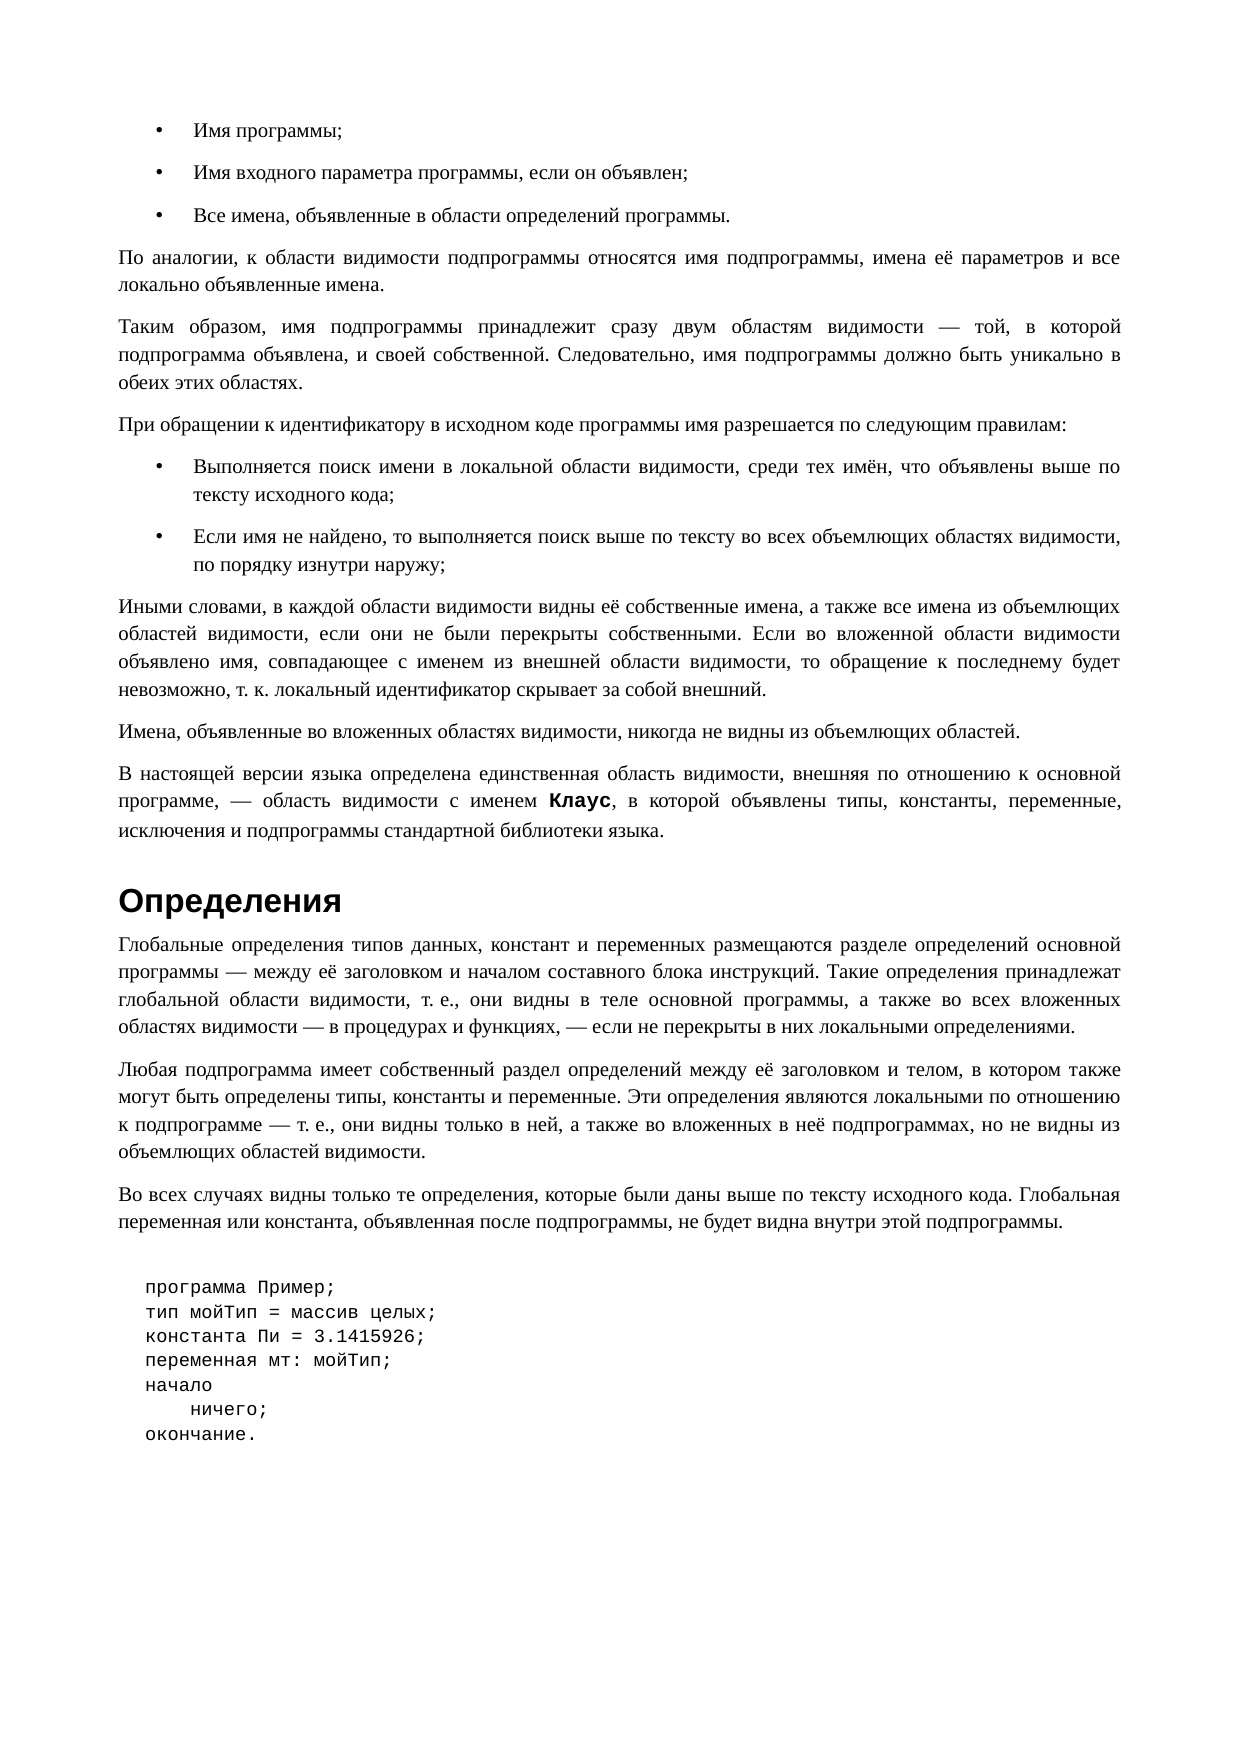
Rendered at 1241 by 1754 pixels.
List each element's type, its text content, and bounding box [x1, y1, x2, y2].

list Выполняется поиск имени в локальной области видимости, среди тех имён, что объявлены выше по тексту исходного кода; [156, 454, 1122, 506]
list Имя входного параметра программы, если он объявлен; [156, 160, 1122, 184]
text При обращении к идентификатору в исходном коде программы имя разрешается по следующим правилам: [118, 412, 1122, 436]
text Таким образом, имя подпрограммы принадлежит сразу двум областям видимости — той, в которой подпрограмма объявлена, и своей собственной. Следовательно, имя подпрограммы должно быть уникально в обеих этих областях. [118, 314, 1122, 394]
text В настоящей версии языка определена единственная область видимости, внешняя по отношению к основной программе, — область видимости с именем Клаус, в которой объявлены типы, константы, переменные, исключения и подпрограммы стандартной библиотеки языка. [118, 761, 1122, 842]
text программа Пример; тип мойТип = массив целых; константа Пи = 3.1415926; переменная мт: мойТип; начало ничего; окончание. [136, 1269, 1104, 1454]
subtitle Определения [118, 881, 1122, 919]
list Если имя не найдено, то выполняется поиск выше по тексту во всех объемлющих областях видимости, по порядку изнутри наружу; [156, 524, 1122, 576]
text Иными словами, в каждой области видимости видны её собственные имена, а также все имена из объемлющих областей видимости, если они не были перекрыты собственными. Если во вложенной области видимости объявлено имя, совпадающее с именем из внешней области видимости, то обращение к последнему будет невозможно, т. к. локальный идентификатор скрывает за собой внешний. [118, 594, 1122, 701]
text Любая подпрограмма имеет собственный раздел определений между её заголовком и телом, в котором также могут быть определены типы, константы и переменные. Эти определения являются локальными по отношению к подпрограмме — т. е., они видны только в ней, а также во вложенных в неё подпрограммах, но не видны из объемлющих областей видимости. [118, 1057, 1122, 1163]
list Имя программы; [156, 118, 1122, 142]
text По аналогии, к области видимости подпрограммы относятся имя подпрограммы, имена её параметров и все локально объявленные имена. [118, 245, 1122, 296]
text Во всех случаях видны только те определения, которые были даны выше по тексту исходного кода. Глобальная переменная или константа, объявленная после подпрограммы, не будет видна внутри этой подпрограммы. [118, 1182, 1122, 1233]
text Глобальные определения типов данных, констант и переменных размещаются разделе определений основной программы — между её заголовком и началом составного блока инструкций. Такие определения принадлежат глобальной области видимости, т. е., они видны в теле основной программы, а также во всех вложенных областях видимости — в процедурах и функциях, — если не перекрыты в них локальными определениями. [118, 932, 1122, 1038]
text Имена, объявленные во вложенных областях видимости, никогда не видны из объемлющих областей. [118, 719, 1122, 743]
list Все имена, объявленные в области определений программы. [156, 202, 1122, 227]
